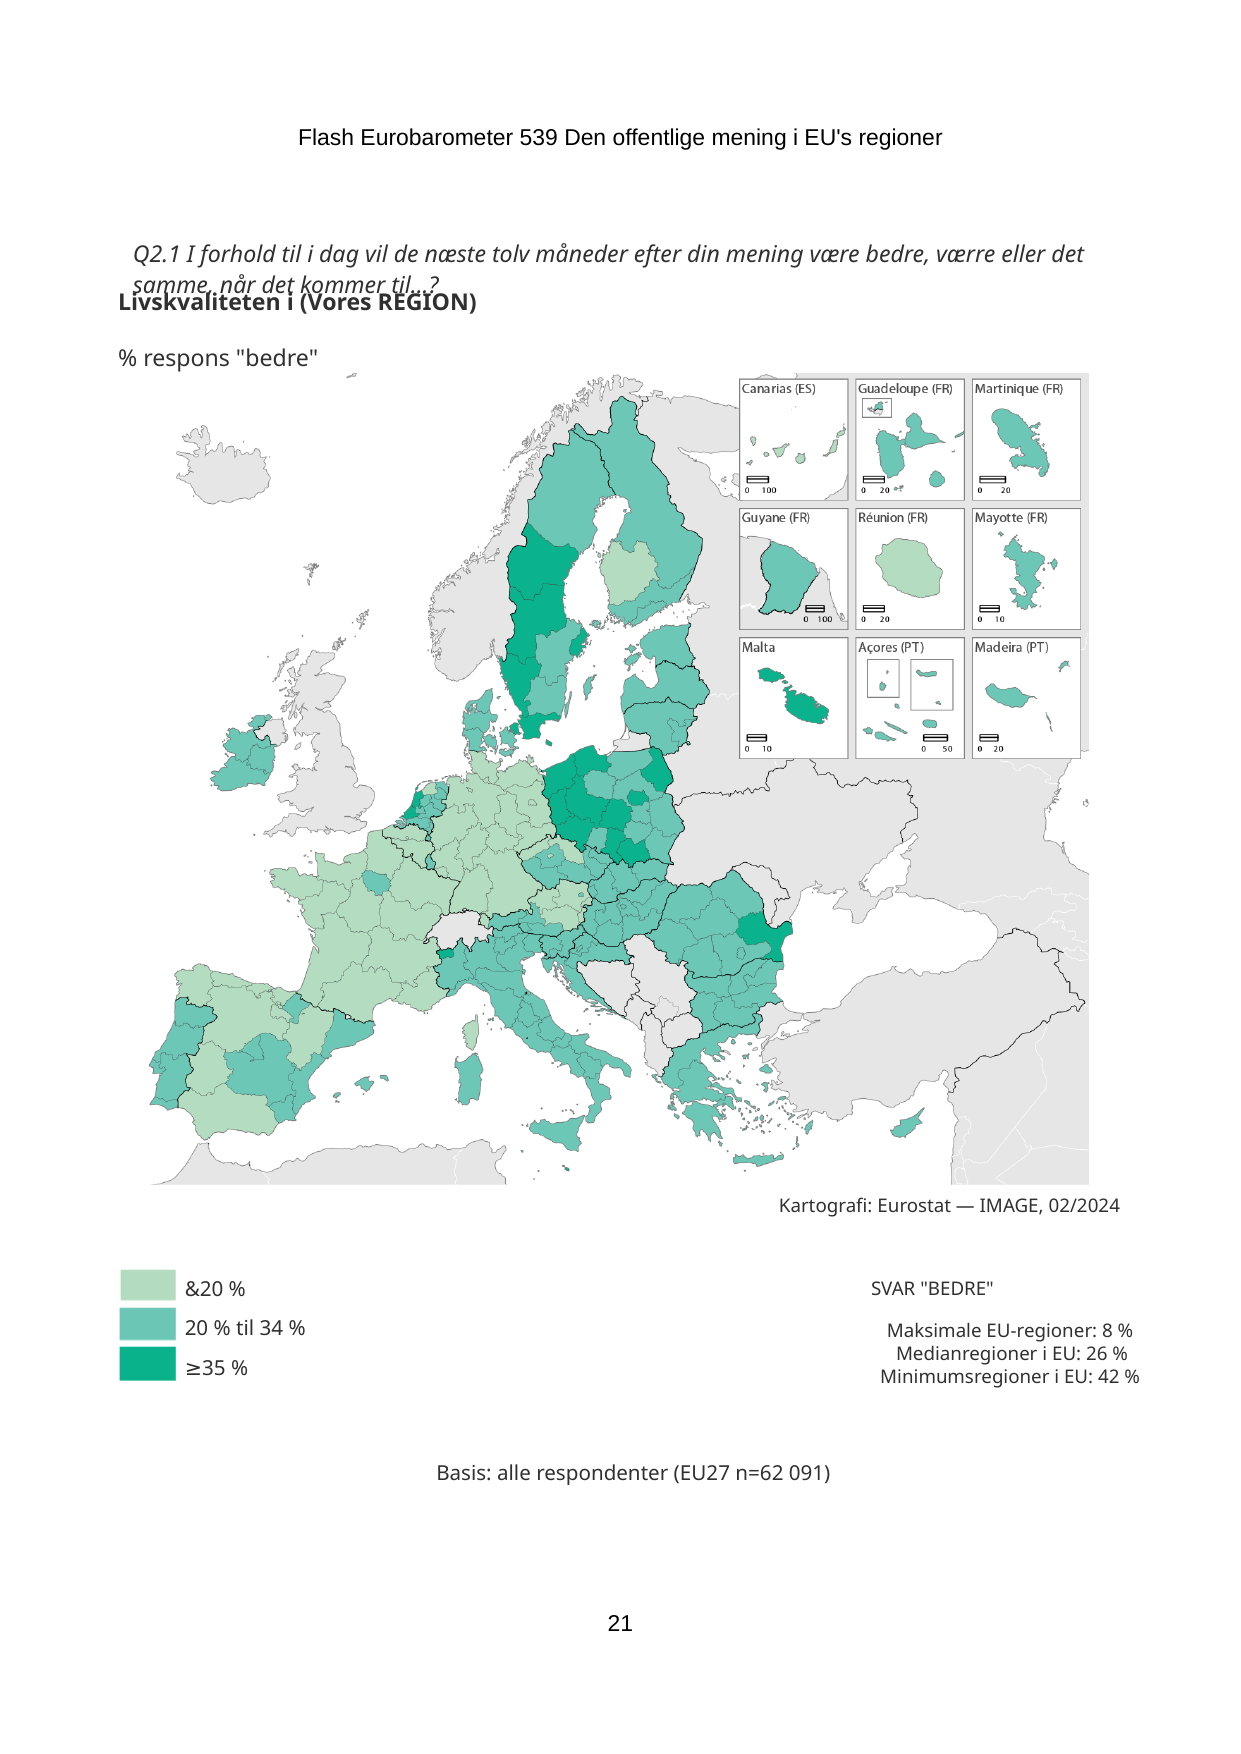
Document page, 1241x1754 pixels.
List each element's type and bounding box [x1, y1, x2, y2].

picture [120, 1308, 175, 1341]
picture [118, 372, 1089, 1185]
picture [121, 1270, 175, 1301]
picture [120, 1347, 175, 1380]
